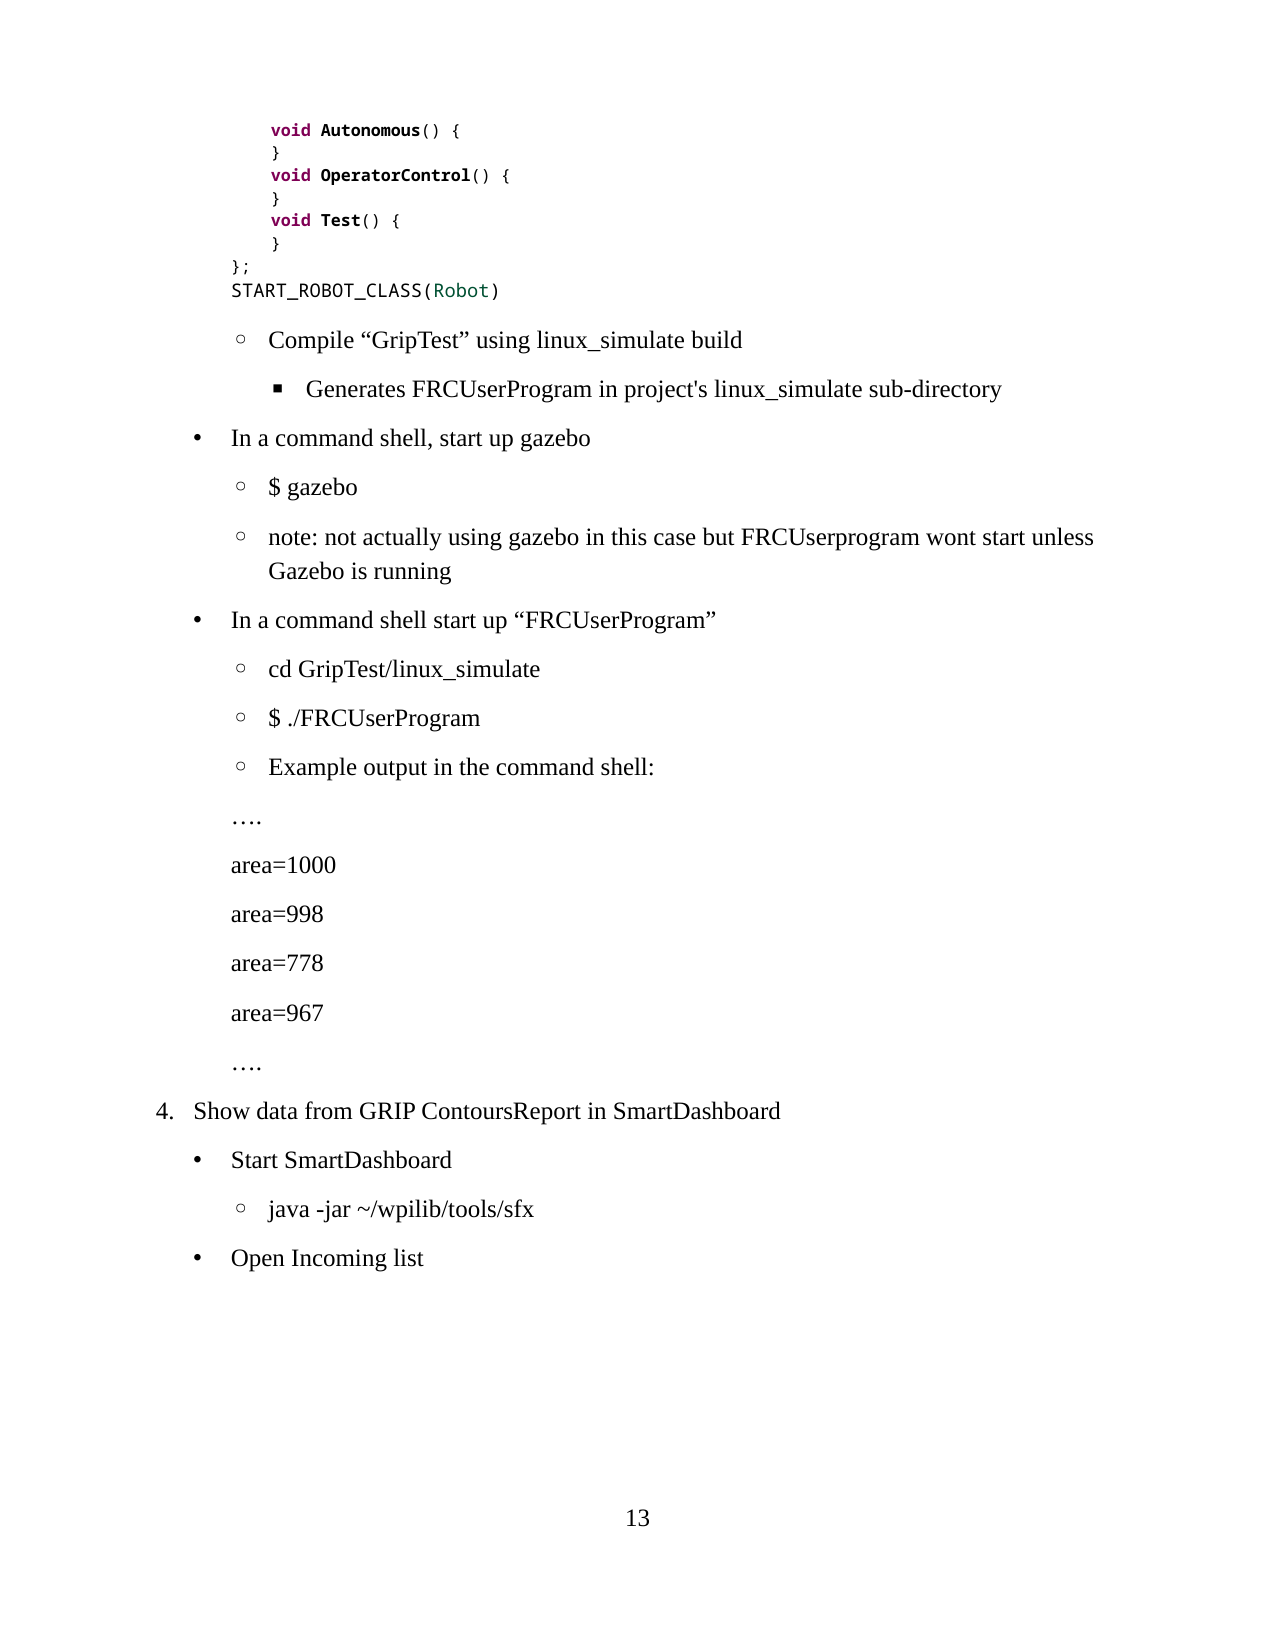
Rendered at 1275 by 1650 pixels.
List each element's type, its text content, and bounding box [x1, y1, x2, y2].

list Show data from GRIP ContoursReport in SmartDashboard [156, 1096, 1157, 1124]
text void Test() { [231, 209, 1157, 232]
text …. [231, 1047, 1157, 1075]
text void OperatorControl() { [231, 163, 1157, 186]
text area=778 [231, 948, 1157, 977]
text area=998 [231, 899, 1157, 928]
list $ ./FRCUserProgram [231, 703, 1157, 732]
list note: not actually using gazebo in this case but FRCUserprogram wont start unless Gazebo is running [231, 522, 1157, 585]
list cd GripTest/linux_simulate [231, 654, 1157, 683]
text START_ROBOT_CLASS(Robot) [231, 277, 1157, 303]
list $ gazebo [231, 472, 1157, 501]
list Generates FRCUserProgram in project's linux_simulate sub-directory [268, 374, 1157, 403]
text void Autonomous() { [231, 118, 1157, 141]
list In a command shell start up “FRCUserProgram” [193, 605, 1157, 634]
list …. [193, 801, 1157, 830]
text } [231, 186, 1157, 209]
text area=967 [231, 998, 1157, 1026]
list In a command shell, start up gazebo [193, 423, 1157, 452]
list Open Incoming list [193, 1243, 1157, 1272]
text area=1000 [231, 850, 1157, 879]
text }; [231, 254, 1157, 277]
text } [231, 232, 1157, 254]
list java -jar ~/wpilib/tools/sfx [231, 1194, 1157, 1223]
list Example output in the command shell: [231, 752, 1157, 781]
text } [231, 141, 1157, 163]
list Start SmartDashboard [193, 1145, 1157, 1173]
list Compile “GripTest” using linux_simulate build [231, 325, 1157, 354]
